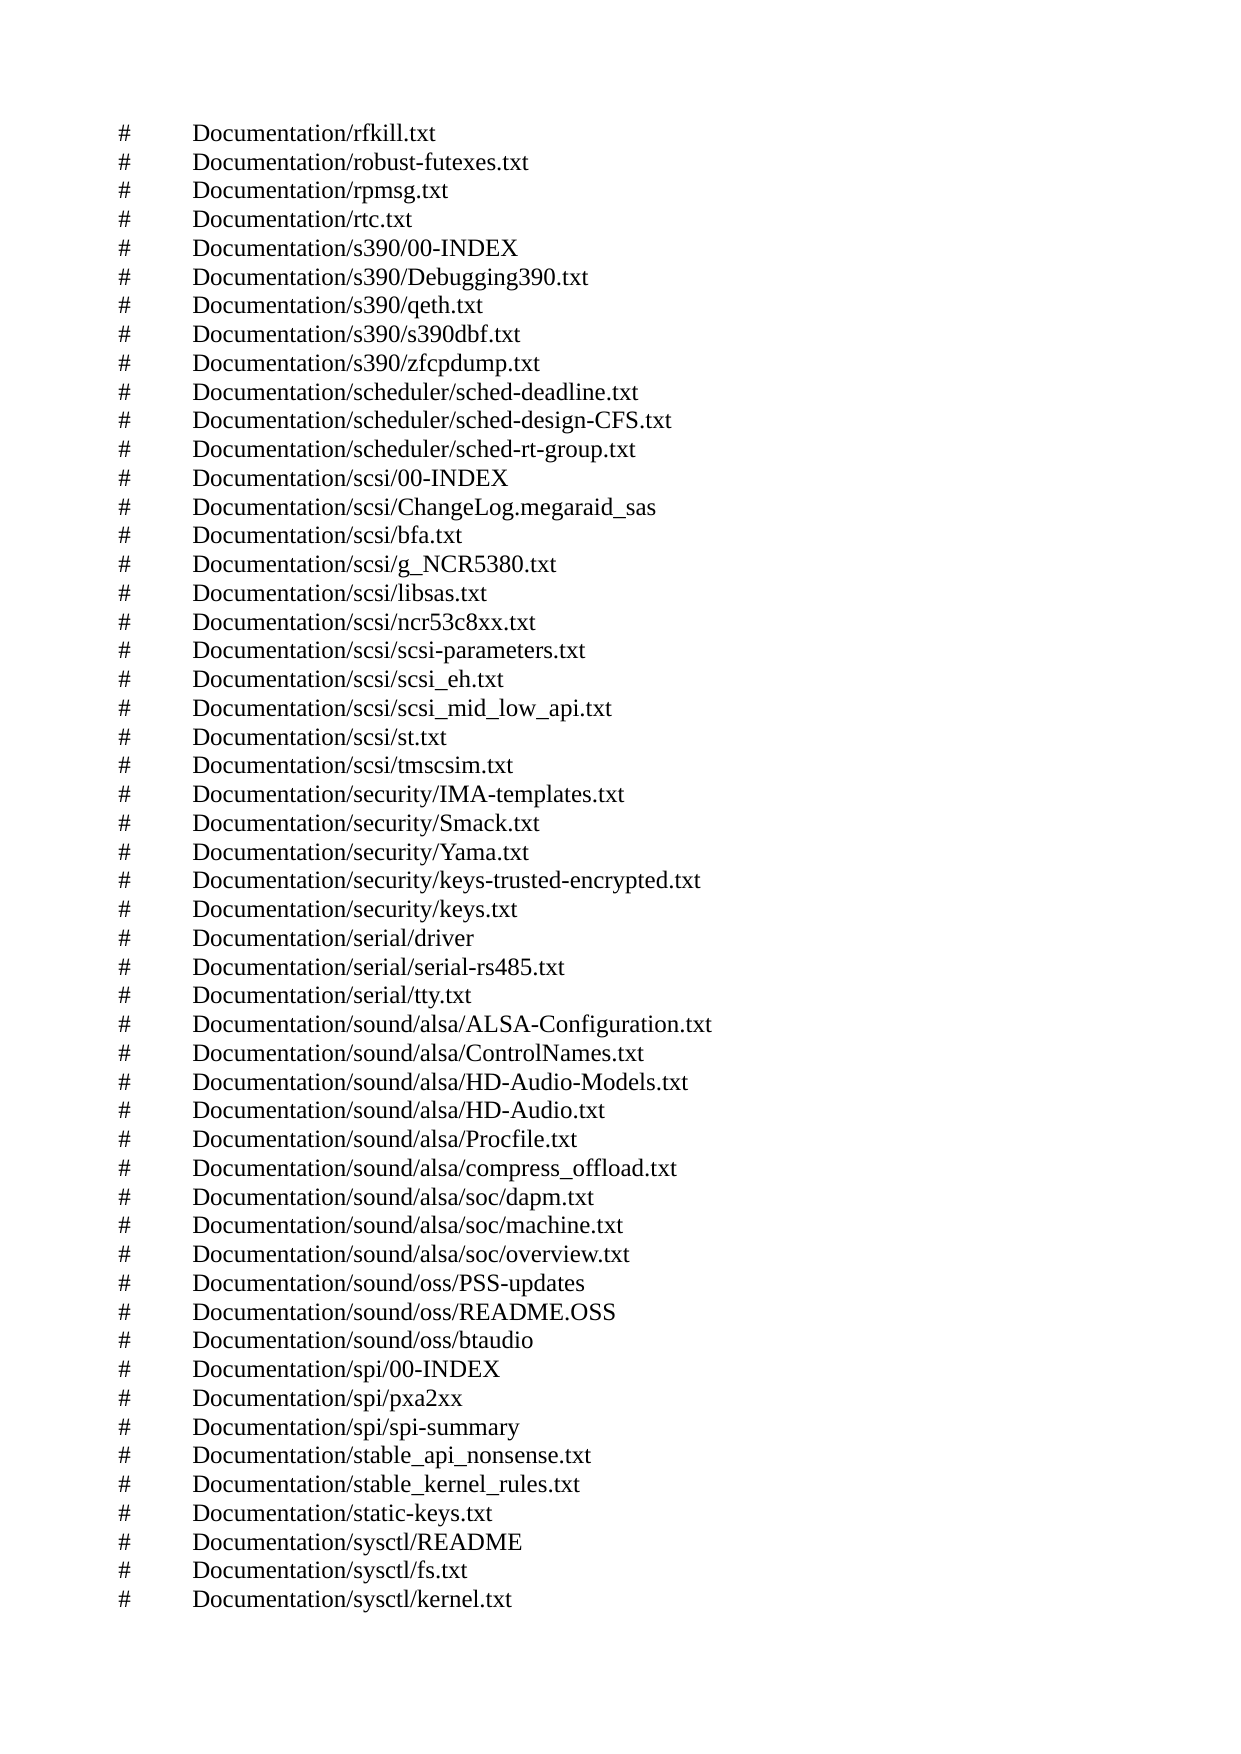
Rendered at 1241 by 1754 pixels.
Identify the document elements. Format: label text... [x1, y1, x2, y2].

text # Documentation/scheduler/sched-rt-group.txt [118, 434, 1122, 463]
text # Documentation/s390/Debugging390.txt [118, 262, 1122, 291]
text # Documentation/sound/alsa/HD-Audio.txt [118, 1096, 1122, 1124]
text # Documentation/sound/alsa/compress_offload.txt [118, 1153, 1122, 1182]
text # Documentation/stable_api_nonsense.txt [118, 1441, 1122, 1469]
text # Documentation/sound/alsa/soc/machine.txt [118, 1211, 1122, 1239]
text # Documentation/sound/alsa/HD-Audio-Models.txt [118, 1067, 1122, 1096]
text # Documentation/static-keys.txt [118, 1498, 1122, 1527]
text # Documentation/scsi/ChangeLog.megaraid_sas [118, 492, 1122, 521]
text # Documentation/scsi/scsi-parameters.txt [118, 636, 1122, 664]
text # Documentation/serial/driver [118, 923, 1122, 952]
text # Documentation/serial/tty.txt [118, 981, 1122, 1009]
text # Documentation/rfkill.txt [118, 118, 1122, 147]
text # Documentation/s390/qeth.txt [118, 291, 1122, 319]
text # Documentation/scsi/st.txt [118, 722, 1122, 751]
text # Documentation/serial/serial-rs485.txt [118, 952, 1122, 981]
text # Documentation/sound/alsa/soc/dapm.txt [118, 1182, 1122, 1211]
text # Documentation/scsi/libsas.txt [118, 578, 1122, 607]
text # Documentation/robust-futexes.txt [118, 147, 1122, 176]
text # Documentation/scsi/ncr53c8xx.txt [118, 607, 1122, 636]
text # Documentation/spi/00-INDEX [118, 1354, 1122, 1383]
text # Documentation/s390/00-INDEX [118, 233, 1122, 262]
text # Documentation/scsi/00-INDEX [118, 463, 1122, 492]
text # Documentation/rpmsg.txt [118, 176, 1122, 204]
text # Documentation/scsi/scsi_mid_low_api.txt [118, 693, 1122, 722]
text # Documentation/s390/zfcpdump.txt [118, 348, 1122, 377]
text # Documentation/security/Smack.txt [118, 808, 1122, 837]
text # Documentation/rtc.txt [118, 204, 1122, 233]
text # Documentation/sound/alsa/soc/overview.txt [118, 1239, 1122, 1268]
text # Documentation/sound/oss/PSS-updates [118, 1268, 1122, 1297]
text # Documentation/security/IMA-templates.txt [118, 779, 1122, 808]
text # Documentation/sysctl/README [118, 1527, 1122, 1556]
text # Documentation/stable_kernel_rules.txt [118, 1469, 1122, 1498]
text # Documentation/scsi/bfa.txt [118, 521, 1122, 549]
text # Documentation/security/Yama.txt [118, 837, 1122, 866]
text # Documentation/sound/oss/README.OSS [118, 1297, 1122, 1326]
text # Documentation/scsi/tmscsim.txt [118, 751, 1122, 779]
text # Documentation/spi/pxa2xx [118, 1383, 1122, 1412]
text # Documentation/scsi/scsi_eh.txt [118, 664, 1122, 693]
text # Documentation/s390/s390dbf.txt [118, 319, 1122, 348]
text # Documentation/scsi/g_NCR5380.txt [118, 549, 1122, 578]
text # Documentation/security/keys.txt [118, 894, 1122, 923]
text # Documentation/security/keys-trusted-encrypted.txt [118, 866, 1122, 894]
text # Documentation/sysctl/kernel.txt [118, 1584, 1122, 1613]
text # Documentation/scheduler/sched-design-CFS.txt [118, 406, 1122, 434]
text # Documentation/spi/spi-summary [118, 1412, 1122, 1441]
text # Documentation/scheduler/sched-deadline.txt [118, 377, 1122, 406]
text # Documentation/sysctl/fs.txt [118, 1556, 1122, 1584]
text # Documentation/sound/oss/btaudio [118, 1326, 1122, 1354]
text # Documentation/sound/alsa/ControlNames.txt [118, 1038, 1122, 1067]
text # Documentation/sound/alsa/ALSA-Configuration.txt [118, 1009, 1122, 1038]
text # Documentation/sound/alsa/Procfile.txt [118, 1124, 1122, 1153]
